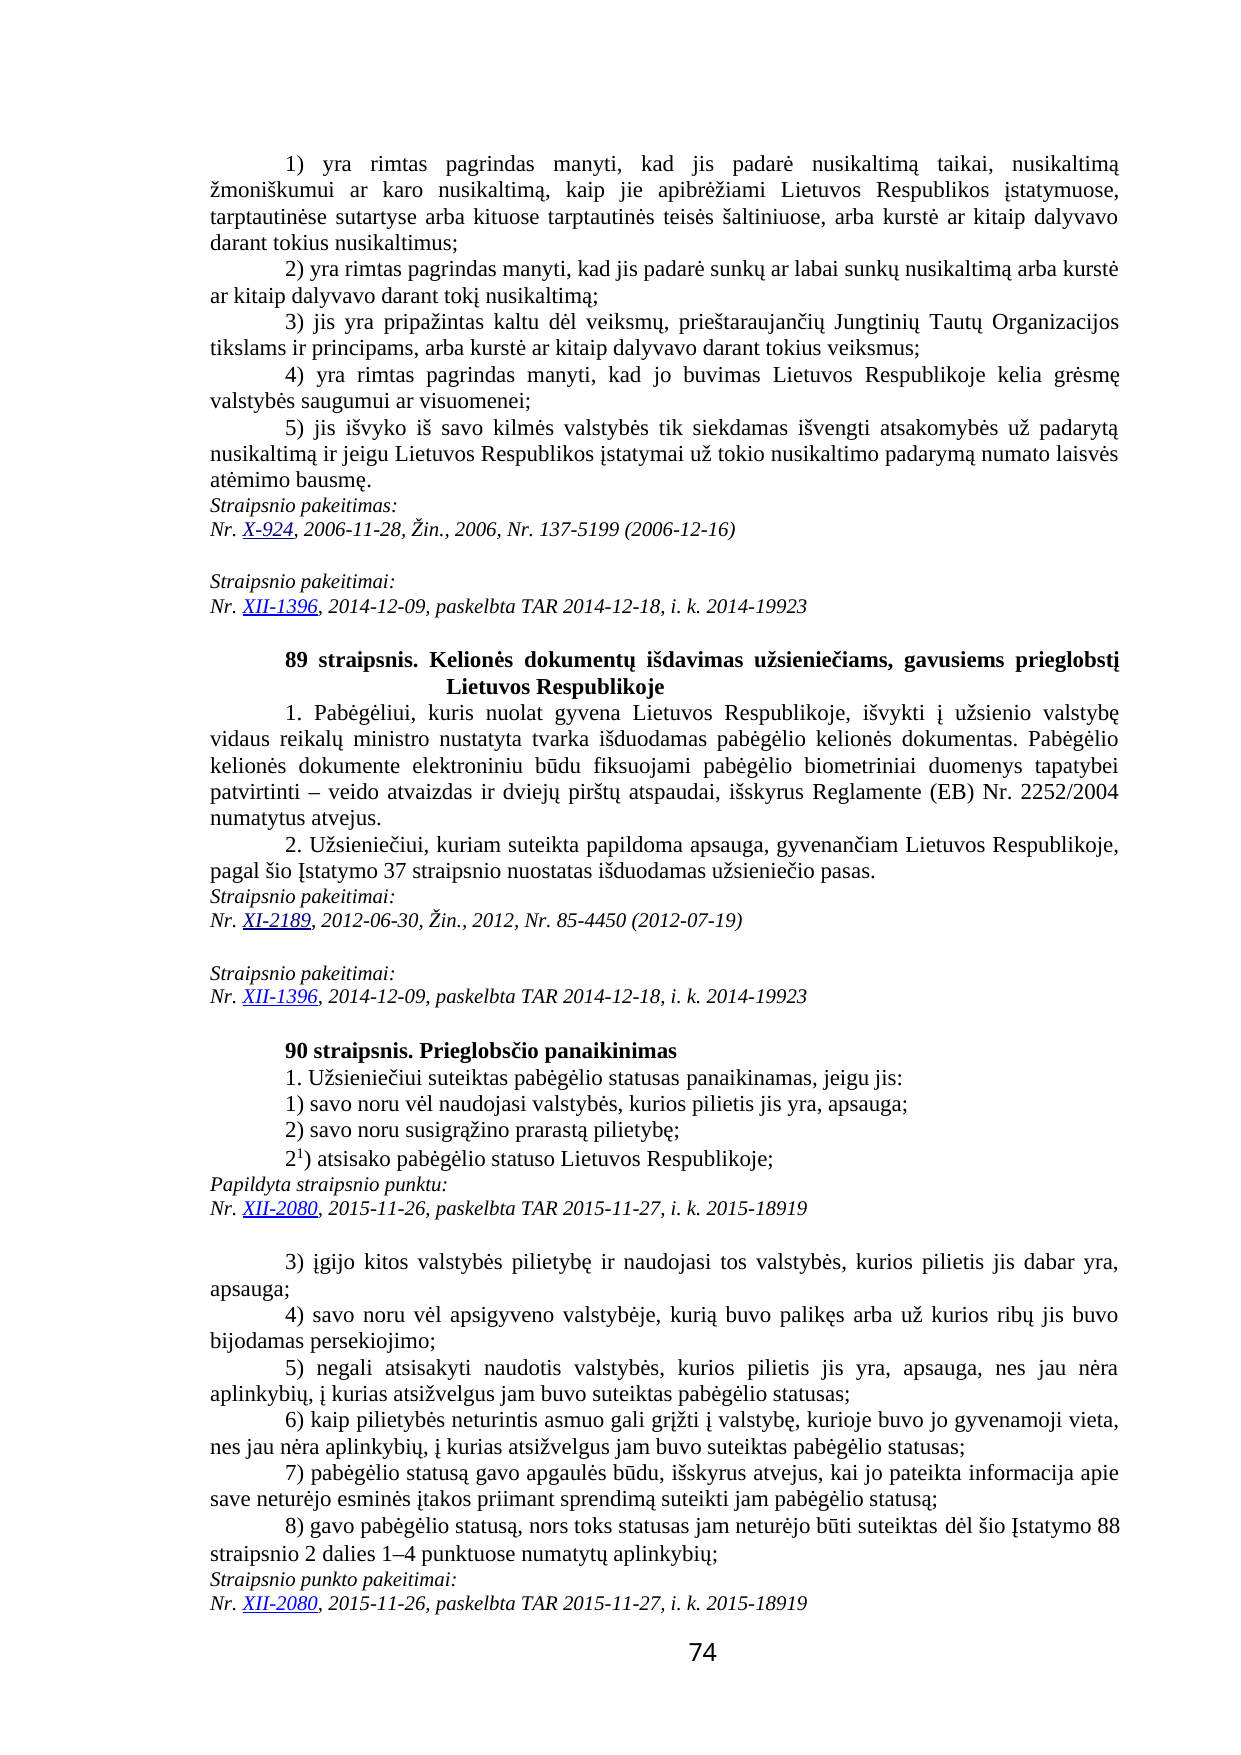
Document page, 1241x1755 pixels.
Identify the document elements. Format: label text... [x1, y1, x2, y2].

text 8) gavo pabėgėlio statusą, nors toks statusas jam neturėjo būti suteiktas dėl šio Įstatymo 88 straipsnio 2 dalies 1–4 punktuose numatytų aplinkybių; [210, 1512, 1120, 1567]
text Nr. X-924, 2006-11-28, Žin., 2006, Nr. 137-5199 (2006-12-16) [210, 517, 1120, 541]
text Straipsnio pakeitimai: [210, 569, 1120, 593]
text 7) pabėgėlio statusą gavo apgaulės būdu, išskyrus atvejus, kai jo pateikta informacija apie save neturėjo esminės įtakos priimant sprendimą suteikti jam pabėgėlio statusą; [210, 1459, 1120, 1512]
text Papildyta straipsnio punktu: [210, 1171, 1120, 1196]
text Straipsnio pakeitimai: [210, 883, 1120, 908]
text 4) yra rimtas pagrindas manyti, kad jo buvimas Lietuvos Respublikoje kelia grėsmę valstybės saugumui ar visuomenei; [210, 361, 1120, 413]
text 2. Užsieniečiui, kuriam suteikta papildoma apsauga, gyvenančiam Lietuvos Respublikoje, pagal šio Įstatymo 37 straipsnio nuostatas išduodamas užsieniečio pasas. [210, 831, 1120, 883]
text 90 straipsnis. Prieglobsčio panaikinimas [210, 1037, 1120, 1064]
text 6) kaip pilietybės neturintis asmuo gali grįžti į valstybę, kurioje buvo jo gyvenamoji vieta, nes jau nėra aplinkybių, į kurias atsižvelgus jam buvo suteiktas pabėgėlio statusas; [210, 1406, 1120, 1459]
text 2) yra rimtas pagrindas manyti, kad jis padarė sunkų ar labai sunkų nusikaltimą arba kurstė ar kitaip dalyvavo darant tokį nusikaltimą; [210, 255, 1120, 308]
text 5) negali atsisakyti naudotis valstybės, kurios pilietis jis yra, apsauga, nes jau nėra aplinkybių, į kurias atsižvelgus jam buvo suteiktas pabėgėlio statusas; [210, 1354, 1120, 1406]
text Straipsnio pakeitimas: [210, 493, 1120, 517]
text 4) savo noru vėl apsigyveno valstybėje, kurią buvo palikęs arba už kurios ribų jis buvo bijodamas persekiojimo; [210, 1301, 1120, 1354]
text 1. Užsieniečiui suteiktas pabėgėlio statusas panaikinamas, jeigu jis: [210, 1064, 1120, 1090]
text 2) savo noru susigrąžino prarastą pilietybę; [210, 1116, 1120, 1143]
text 89 straipsnis. Kelionės dokumentų išdavimas užsieniečiams, gavusiems prieglobstį Lietuvos Respublikoje [285, 646, 1120, 699]
text 3) jis yra pripažintas kaltu dėl veiksmų, prieštaraujančių Jungtinių Tautų Organizacijos tikslams ir principams, arba kurstė ar kitaip dalyvavo darant tokius veiksmus; [210, 308, 1120, 361]
text 3) įgijo kitos valstybės pilietybę ir naudojasi tos valstybės, kurios pilietis jis dabar yra, apsauga; [210, 1248, 1120, 1301]
text 21) atsisako pabėgėlio statuso Lietuvos Respublikoje; [210, 1143, 1120, 1171]
text Nr. XII-2080, 2015-11-26, paskelbta TAR 2015-11-27, i. k. 2015-18919 [210, 1591, 1120, 1615]
text Straipsnio pakeitimai: [210, 960, 1120, 984]
text Nr. XII-1396, 2014-12-09, paskelbta TAR 2014-12-18, i. k. 2014-19923 [210, 984, 1120, 1008]
text 5) jis išvyko iš savo kilmės valstybės tik siekdamas išvengti atsakomybės už padarytą nusikaltimą ir jeigu Lietuvos Respublikos įstatymai už tokio nusikaltimo padarymą numato laisvės atėmimo bausmę. [210, 413, 1120, 493]
text Nr. XI-2189, 2012-06-30, Žin., 2012, Nr. 85-4450 (2012-07-19) [210, 908, 1120, 932]
text 1. Pabėgėliui, kuris nuolat gyvena Lietuvos Respublikoje, išvykti į užsienio valstybę vidaus reikalų ministro nustatyta tvarka išduodamas pabėgėlio kelionės dokumentas. Pabėgėlio kelionės dokumente elektroniniu būdu fiksuojami pabėgėlio biometriniai duomenys tapatybei patvirtinti – veido atvaizdas ir dviejų pirštų atspaudai, išskyrus Reglamente (EB) Nr. 2252/2004 numatytus atvejus. [210, 699, 1120, 831]
text Nr. XII-1396, 2014-12-09, paskelbta TAR 2014-12-18, i. k. 2014-19923 [210, 593, 1120, 618]
text 1) savo noru vėl naudojasi valstybės, kurios pilietis jis yra, apsauga; [210, 1090, 1120, 1116]
text 1) yra rimtas pagrindas manyti, kad jis padarė nusikaltimą taikai, nusikaltimą žmoniškumui ar karo nusikaltimą, kaip jie apibrėžiami Lietuvos Respublikos įstatymuose, tarptautinėse sutartyse arba kituose tarptautinės teisės šaltiniuose, arba kurstė ar kitaip dalyvavo darant tokius nusikaltimus; [210, 150, 1120, 255]
text Straipsnio punkto pakeitimai: [210, 1567, 1120, 1591]
text Nr. XII-2080, 2015-11-26, paskelbta TAR 2015-11-27, i. k. 2015-18919 [210, 1196, 1120, 1219]
